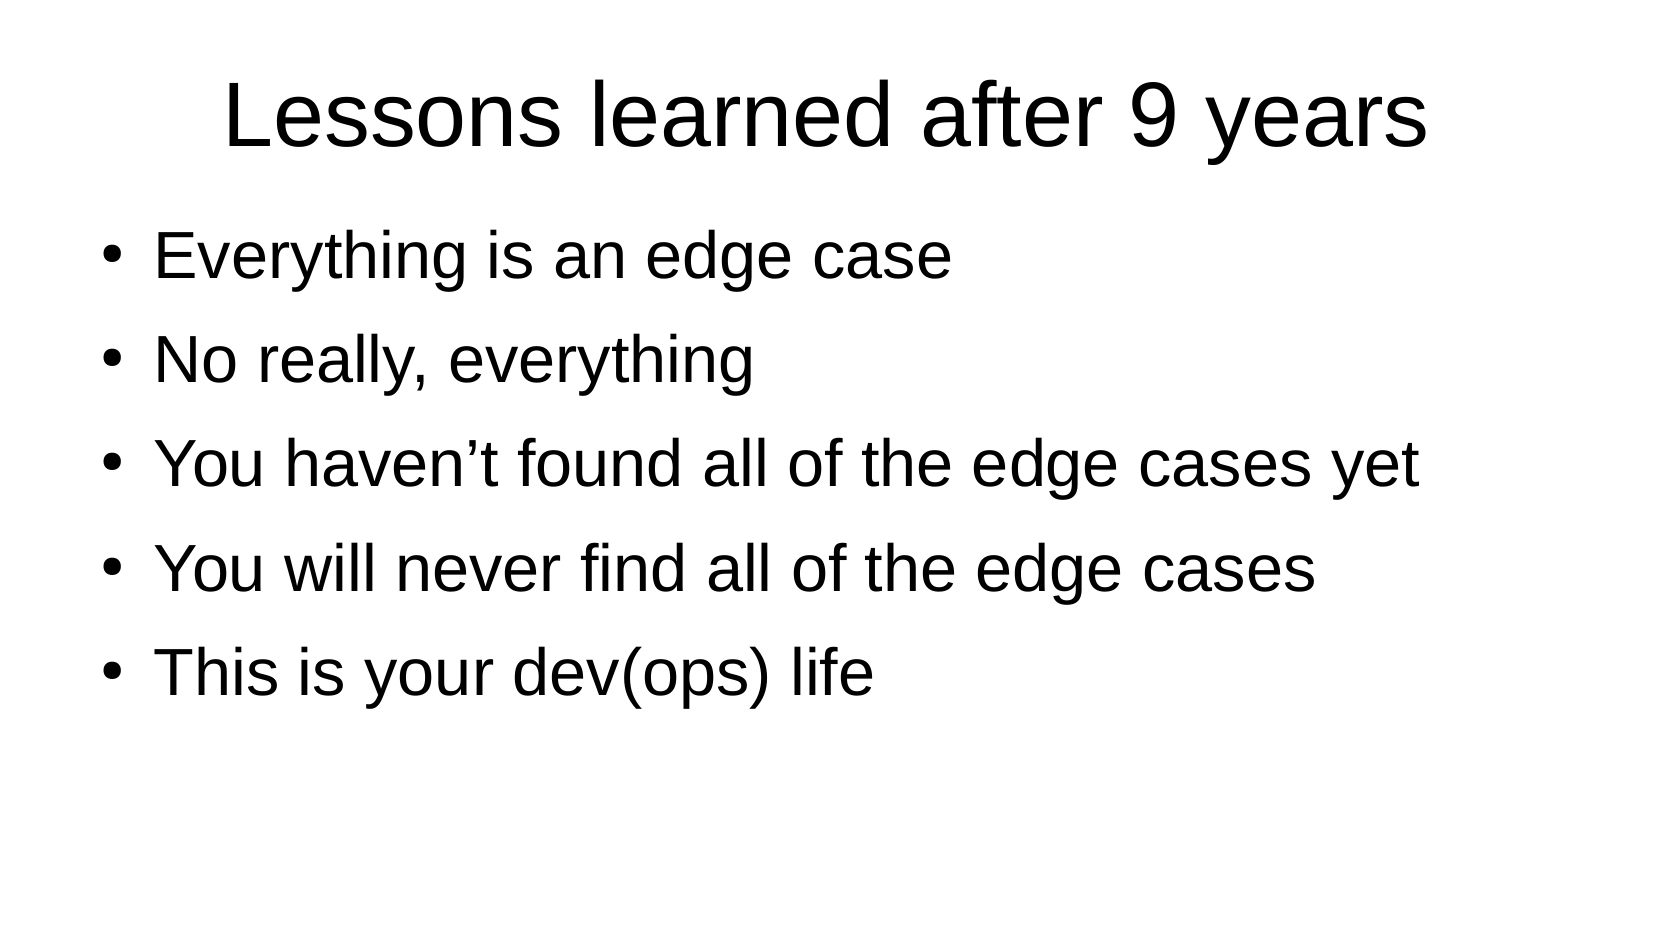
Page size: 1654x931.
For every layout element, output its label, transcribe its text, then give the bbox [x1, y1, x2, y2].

title Lessons learned after 9 years [82, 37, 1571, 193]
list Everything is an edge case No really, everything You haven’t found all of the edge cases yet You will never find all of the edge cases This is your dev(ops) life [82, 217, 1571, 758]
